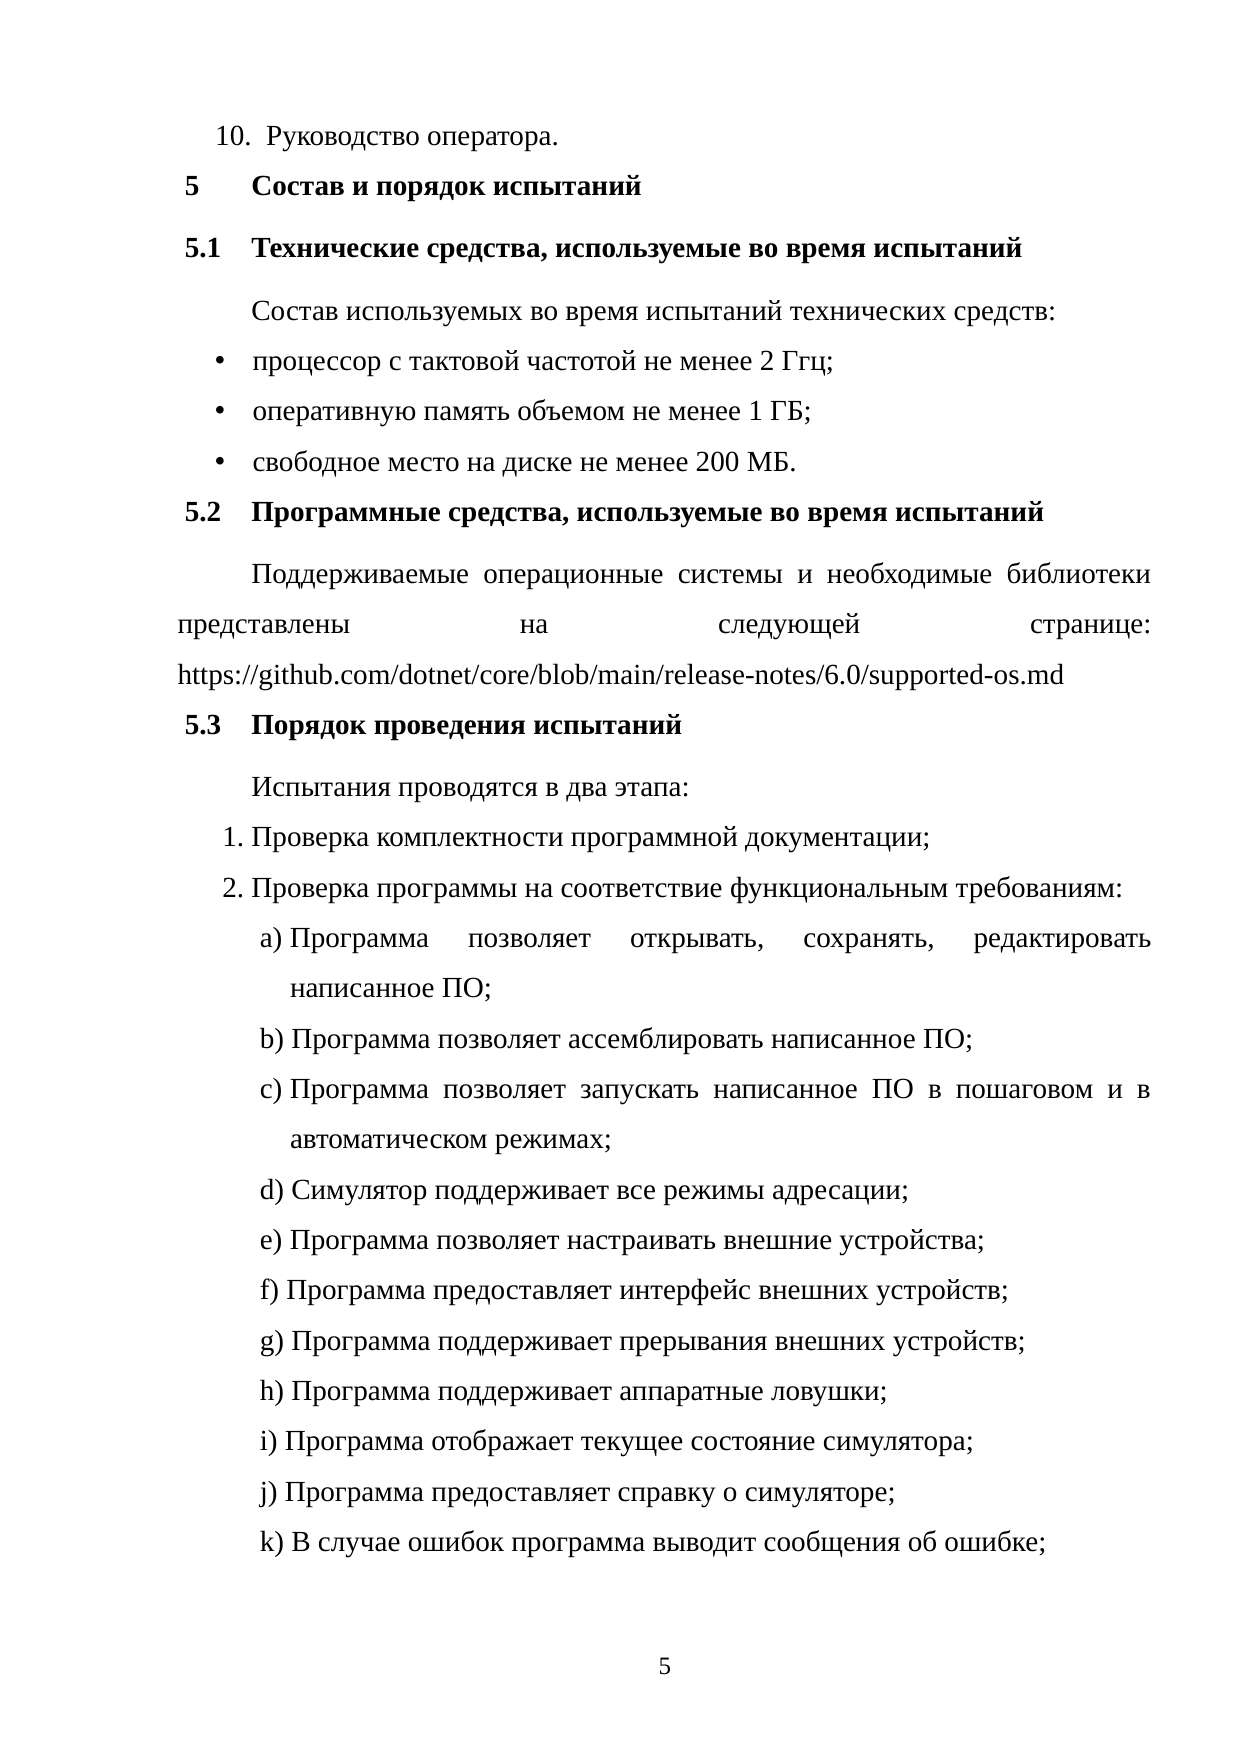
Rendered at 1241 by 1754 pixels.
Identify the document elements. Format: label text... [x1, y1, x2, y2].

subtitle Технические средства, используемые во время испытаний [177, 231, 1152, 264]
list процессор с тактовой частотой не менее 2 Ггц; [215, 343, 1152, 377]
list Проверка программы на соответствие функциональным требованиям: [215, 870, 1152, 903]
list Программа позволяет открывать, сохранять, редактировать написанное ПО; [252, 920, 1152, 1004]
list Руководство оператора. [215, 118, 1152, 152]
list оперативную память объемом не менее 1 ГБ; [215, 393, 1152, 427]
text Поддерживаемые операционные системы и необходимые библиотеки представлены на следующей странице: https://github.com/dotnet/core/blob/main/release-notes/6.0/supported-os.md [177, 556, 1152, 690]
list Программа поддерживает аппаратные ловушки; [252, 1373, 1152, 1407]
subtitle Программные средства, используемые во время испытаний [177, 494, 1152, 528]
list Программа поддерживает прерывания внешних устройств; [252, 1323, 1152, 1356]
list Программа позволяет настраивать внешние устройства; [252, 1222, 1152, 1256]
list Программа предоставляет интерфейс внешних устройств; [252, 1272, 1152, 1306]
list Программа отображает текущее состояние симулятора; [252, 1423, 1152, 1457]
list Проверка комплектности программной документации; [215, 819, 1152, 853]
text Испытания проводятся в два этапа: [177, 769, 1152, 803]
subtitle Порядок проведения испытаний [177, 707, 1152, 741]
list Программа позволяет запускать написанное ПО в пошаговом и в автоматическом режимах; [252, 1071, 1152, 1155]
text Состав используемых во время испытаний технических средств: [177, 293, 1152, 326]
list Программа позволяет ассемблировать написанное ПО; [252, 1021, 1152, 1054]
list свободное место на диске не менее 200 МБ. [215, 444, 1152, 477]
list Программа предоставляет справку о симуляторе; [252, 1474, 1152, 1507]
subtitle Состав и порядок испытаний [177, 168, 1152, 202]
list В случае ошибок программа выводит сообщения об ошибке; [252, 1524, 1152, 1557]
list Симулятор поддерживает все режимы адресации; [252, 1172, 1152, 1205]
